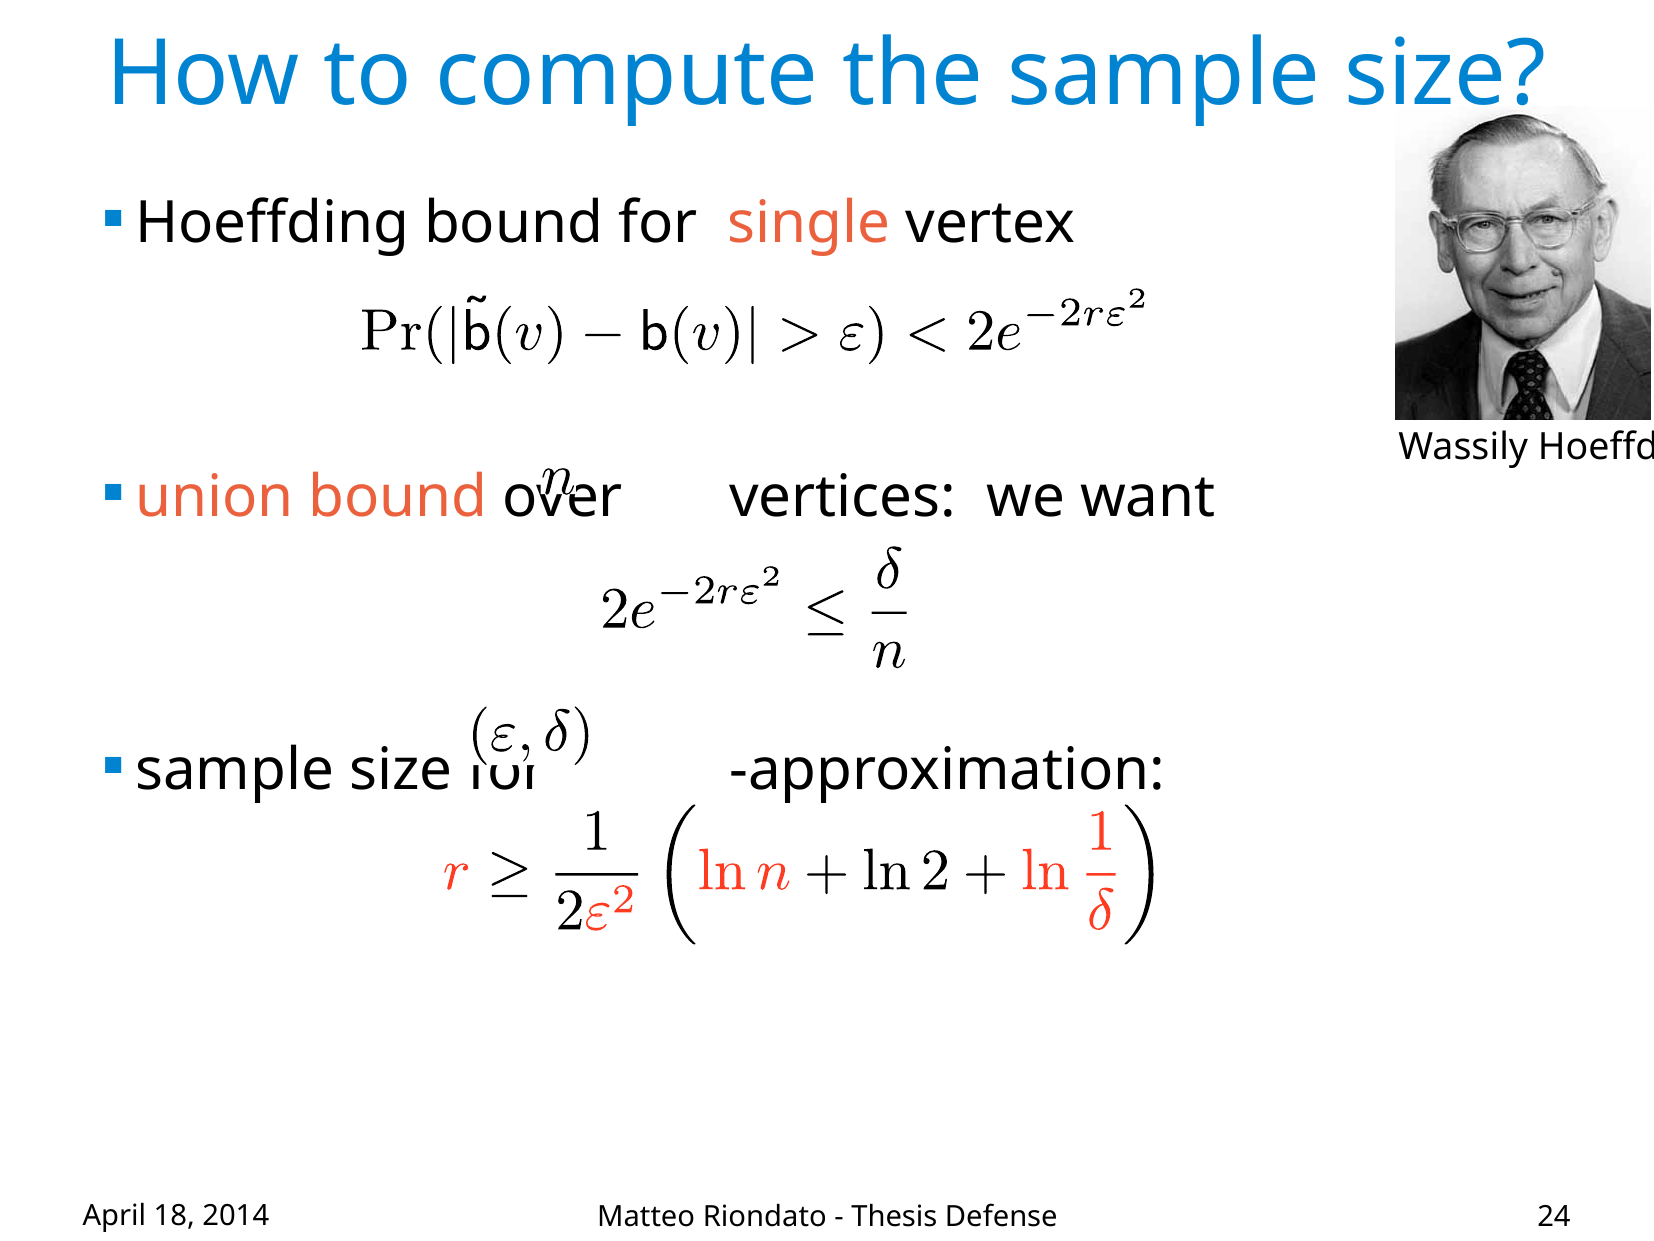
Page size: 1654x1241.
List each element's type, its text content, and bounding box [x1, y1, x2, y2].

text_box [600, 546, 907, 669]
title How to compute the sample size? [82, 0, 1571, 139]
list Hoeffding bound for single vertex union bound over vertices: we want sample size for -approximation: [82, 180, 1571, 1186]
text_box Wassily Hoeffding [1383, 412, 1654, 470]
text_box [442, 804, 1166, 945]
text_box [540, 468, 576, 495]
text_box [467, 706, 595, 766]
picture [1395, 106, 1651, 412]
text_box [360, 288, 1147, 365]
